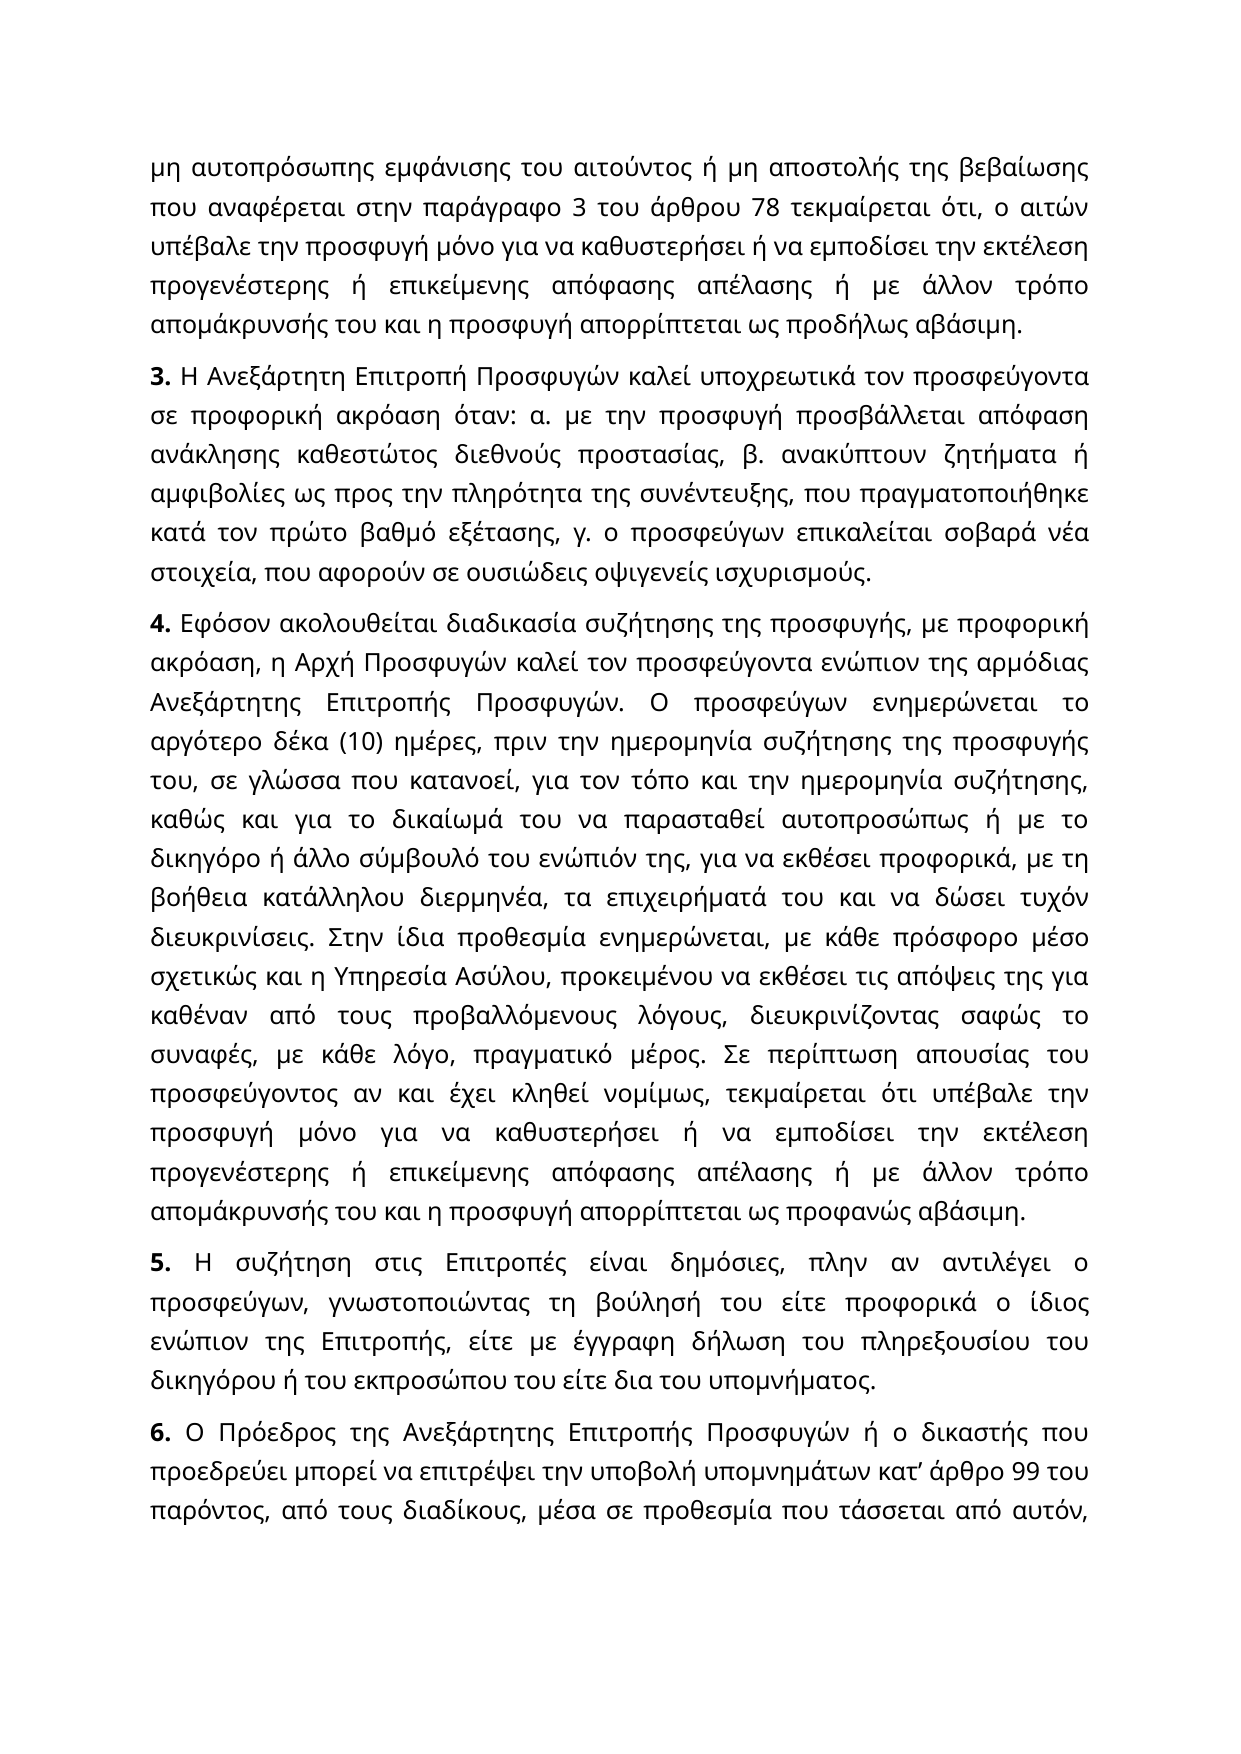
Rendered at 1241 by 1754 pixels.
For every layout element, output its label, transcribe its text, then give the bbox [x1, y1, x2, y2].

text 3. Η Ανεξάρτητη Επιτροπή Προσφυγών καλεί υποχρεωτικά τον προσφεύγοντα σε προφορική ακρόαση όταν: α. με την προσφυγή προσβάλλεται απόφαση ανάκλησης καθεστώτος διεθνούς προστασίας, β. ανακύπτουν ζητήματα ή αμφιβολίες ως προς την πληρότητα της συνέντευξης, που πραγματοποιήθηκε κατά τον πρώτο βαθμό εξέτασης, γ. ο προσφεύγων επικαλείται σοβαρά νέα στοιχεία, που αφορούν σε ουσιώδεις οψιγενείς ισχυρισμούς. [150, 358, 1090, 588]
text 5. Η συζήτηση στις Επιτροπές είναι δημόσιες, πλην αν αντιλέγει ο προσφεύγων, γνωστοποιώντας τη βούλησή του είτε προφορικά ο ίδιος ενώπιον της Επιτροπής, είτε με έγγραφη δήλωση του πληρεξουσίου του δικηγόρου ή του εκπροσώπου του είτε δια του υπομνήματος. [150, 1245, 1090, 1397]
text μη αυτοπρόσωπης εμφάνισης του αιτούντος ή μη αποστολής της βεβαίωσης που αναφέρεται στην παράγραφο 3 του άρθρου 78 τεκμαίρεται ότι, ο αιτών υπέβαλε την προσφυγή μόνο για να καθυστερήσει ή να εμποδίσει την εκτέλεση προγενέστερης ή επικείμενης απόφασης απέλασης ή με άλλον τρόπο απομάκρυνσής του και η προσφυγή απορρίπτεται ως προδήλως αβάσιμη. [150, 150, 1090, 341]
text 6. Ο Πρόεδρος της Ανεξάρτητης Επιτροπής Προσφυγών ή ο δικαστής που προεδρεύει μπορεί να επιτρέψει την υποβολή υπομνημάτων κατ’ άρθρο 99 του παρόντος, από τους διαδίκους, μέσα σε προθεσμία που τάσσεται από αυτόν, [150, 1414, 1090, 1527]
text 4. Εφόσον ακολουθείται διαδικασία συζήτησης της προσφυγής, με προφορική ακρόαση, η Αρχή Προσφυγών καλεί τον προσφεύγοντα ενώπιον της αρμόδιας Ανεξάρτητης Επιτροπής Προσφυγών. Ο προσφεύγων ενημερώνεται το αργότερο δέκα (10) ημέρες, πριν την ημερομηνία συζήτησης της προσφυγής του, σε γλώσσα που κατανοεί, για τον τόπο και την ημερομηνία συζήτησης, καθώς και για το δικαίωμά του να παρασταθεί αυτοπροσώπως ή με το δικηγόρο ή άλλο σύμβουλό του ενώπιόν της, για να εκθέσει προφορικά, με τη βοήθεια κατάλληλου διερμηνέα, τα επιχειρήματά του και να δώσει τυχόν διευκρινίσεις. Στην ίδια προθεσμία ενημερώνεται, με κάθε πρόσφορο μέσο σχετικώς και η Υπηρεσία Ασύλου, προκειμένου να εκθέσει τις απόψεις της για καθέναν από τους προβαλλόμενους λόγους, διευκρινίζοντας σαφώς το συναφές, με κάθε λόγο, πραγματικό μέρος. Σε περίπτωση απουσίας του προσφεύγοντος αν και έχει κληθεί νομίμως, τεκμαίρεται ότι υπέβαλε την προσφυγή μόνο για να καθυστερήσει ή να εμποδίσει την εκτέλεση προγενέστερης ή επικείμενης απόφασης απέλασης ή με άλλον τρόπο απομάκρυνσής του και η προσφυγή απορρίπτεται ως προφανώς αβάσιμη. [150, 606, 1090, 1227]
